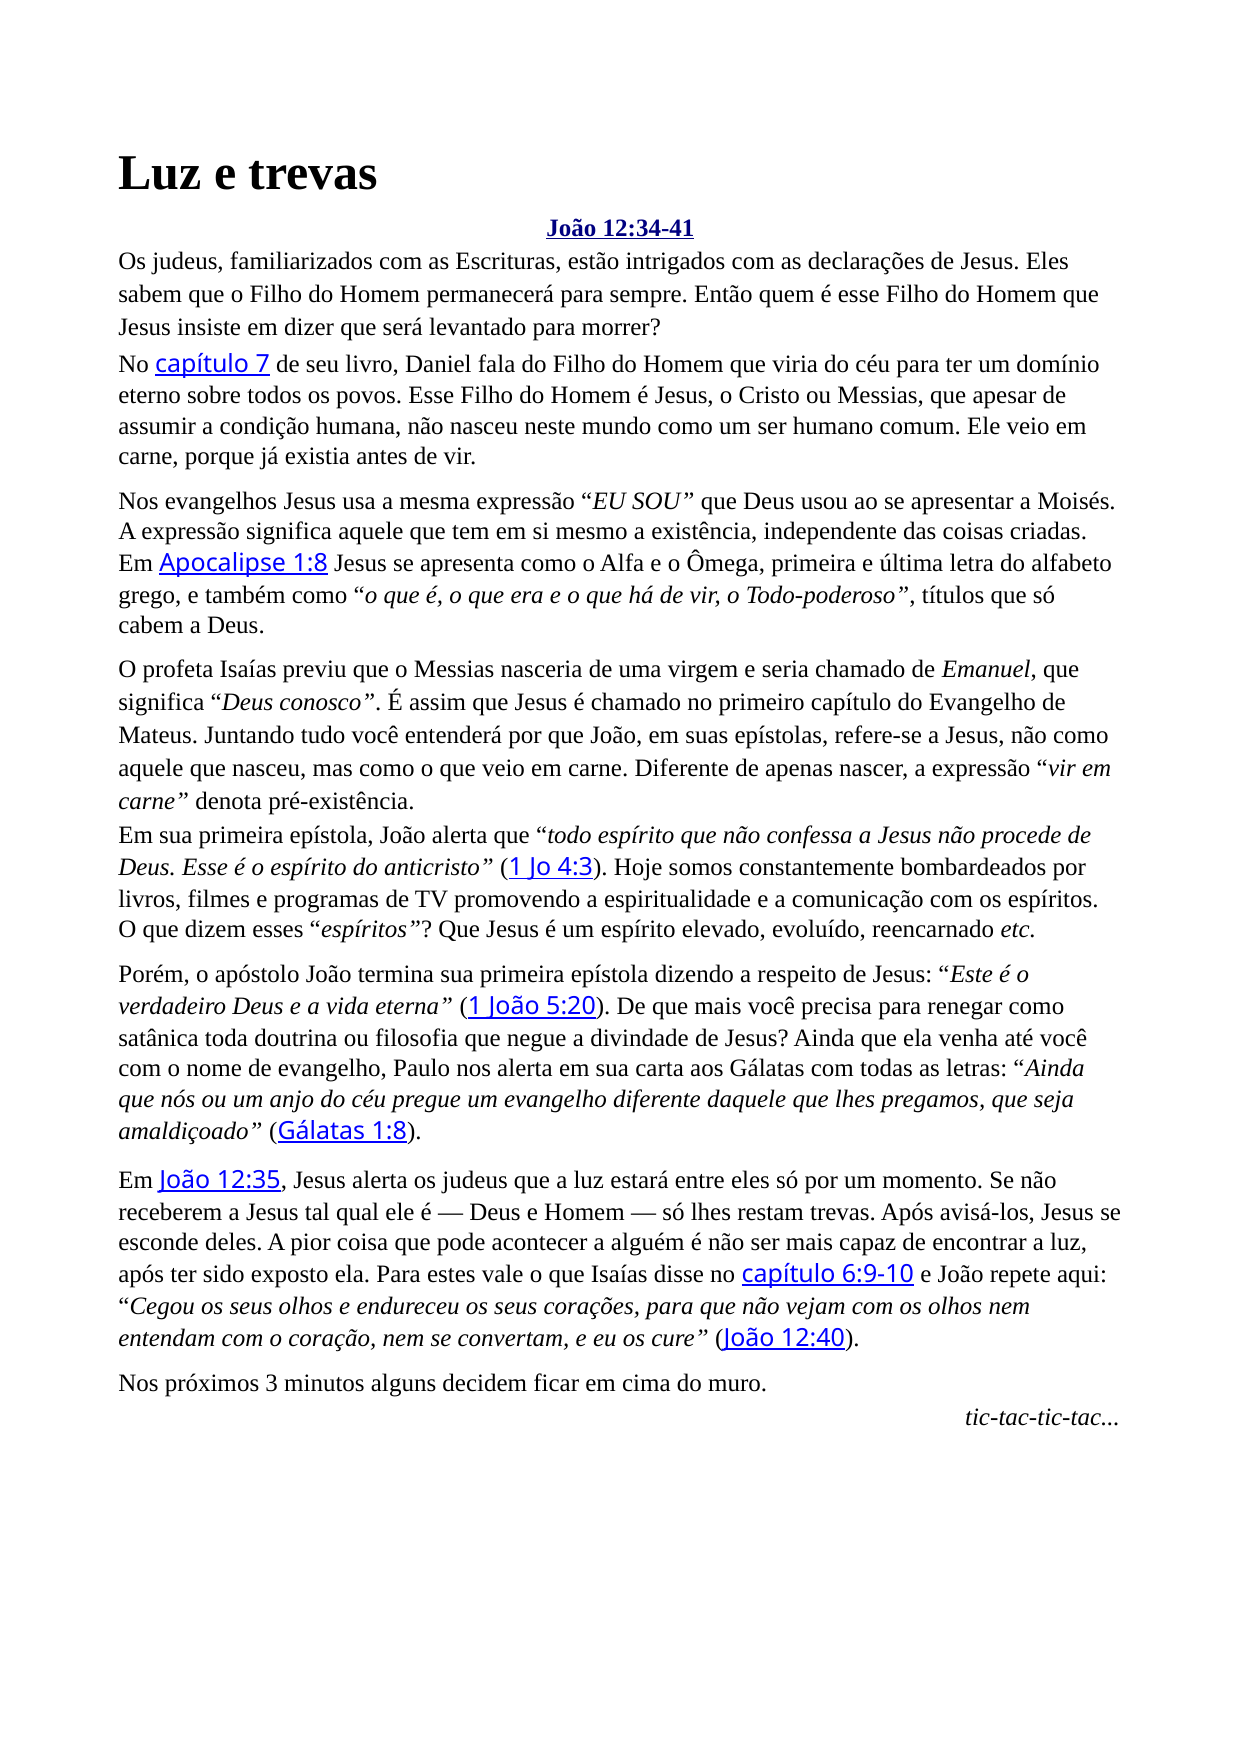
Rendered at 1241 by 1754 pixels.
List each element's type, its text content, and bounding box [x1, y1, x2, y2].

text Em sua primeira epístola, João alerta que “todo espírito que não confessa a Jesus não procede de Deus. Esse é o espírito do anticristo” (1 Jo 4:3). Hoje somos constantemente bombardeados por livros, filmes e programas de TV promovendo a espiritualidade e a comunicação com os espíritos. O que dizem esses “espíritos”? Que Jesus é um espírito elevado, evoluído, reencarnado etc. [118, 819, 1122, 943]
text tic-tac-tic-tac... [118, 1402, 1122, 1430]
text No capítulo 7 de seu livro, Daniel fala do Filho do Homem que viria do céu para ter um domínio eterno sobre todos os povos. Esse Filho do Homem é Jesus, o Cristo ou Messias, que apesar de assumir a condição humana, não nasceu neste mundo como um ser humano comum. Ele veio em carne, porque já existia antes de vir. [118, 345, 1122, 469]
text Os judeus, familiarizados com as Escrituras, estão intrigados com as declarações de Jesus. Eles sabem que o Filho do Homem permanecerá para sempre. Então quem é esse Filho do Homem que Jesus insiste em dizer que será levantado para morrer? [118, 246, 1122, 341]
text João 12:34-41 [118, 213, 1122, 242]
text Nos próximos 3 minutos alguns decidem ficar em cima do muro. [118, 1368, 1122, 1397]
text Nos evangelhos Jesus usa a mesma expressão “EU SOU” que Deus usou ao se apresentar a Moisés. A expressão significa aquele que tem em si mesmo a existência, independente das coisas criadas. Em Apocalipse 1:8 Jesus se apresenta como o Alfa e o Ômega, primeira e última letra do alfabeto grego, e também como “o que é, o que era e o que há de vir, o Todo-poderoso”, títulos que só cabem a Deus. [118, 484, 1122, 639]
text Em João 12:35, Jesus alerta os judeus que a luz estará entre eles só por um momento. Se não receberem a Jesus tal qual ele é — Deus e Homem — só lhes restam trevas. Após avisá-los, Jesus se esconde deles. A pior coisa que pode acontecer a alguém é não ser mais capaz de encontrar a luz, após ter sido exposto ela. Para estes vale o que Isaías disse no capítulo 6:9-10 e João repete aqui: “Cegou os seus olhos e endureceu os seus corações, para que não vejam com os olhos nem entendam com o coração, nem se convertam, e eu os cure” (João 12:40). [118, 1161, 1122, 1354]
text O profeta Isaías previu que o Messias nasceria de uma virgem e seria chamado de Emanuel, que significa “Deus conosco”. É assim que Jesus é chamado no primeiro capítulo do Evangelho de Mateus. Juntando tudo você entenderá por que João, em suas epístolas, refere-se a Jesus, não como aquele que nasceu, mas como o que veio em carne. Diferente de apenas nascer, a expressão “vir em carne” denota pré-existência. [118, 654, 1122, 814]
text Porém, o apóstolo João termina sua primeira epístola dizendo a respeito de Jesus: “Este é o verdadeiro Deus e a vida eterna” (1 João 5:20). De que mais você precisa para renegar como satânica toda doutrina ou filosofia que negue a divindade de Jesus? Ainda que ela venha até você com o nome de evangelho, Paulo nos alerta em sua carta aos Gálatas com todas as letras: “Ainda que nós ou um anjo do céu pregue um evangelho diferente daquele que lhes pregamos, que seja amaldiçoado” (Gálatas 1:8). [118, 958, 1122, 1146]
subtitle Luz e trevas [118, 143, 1122, 201]
